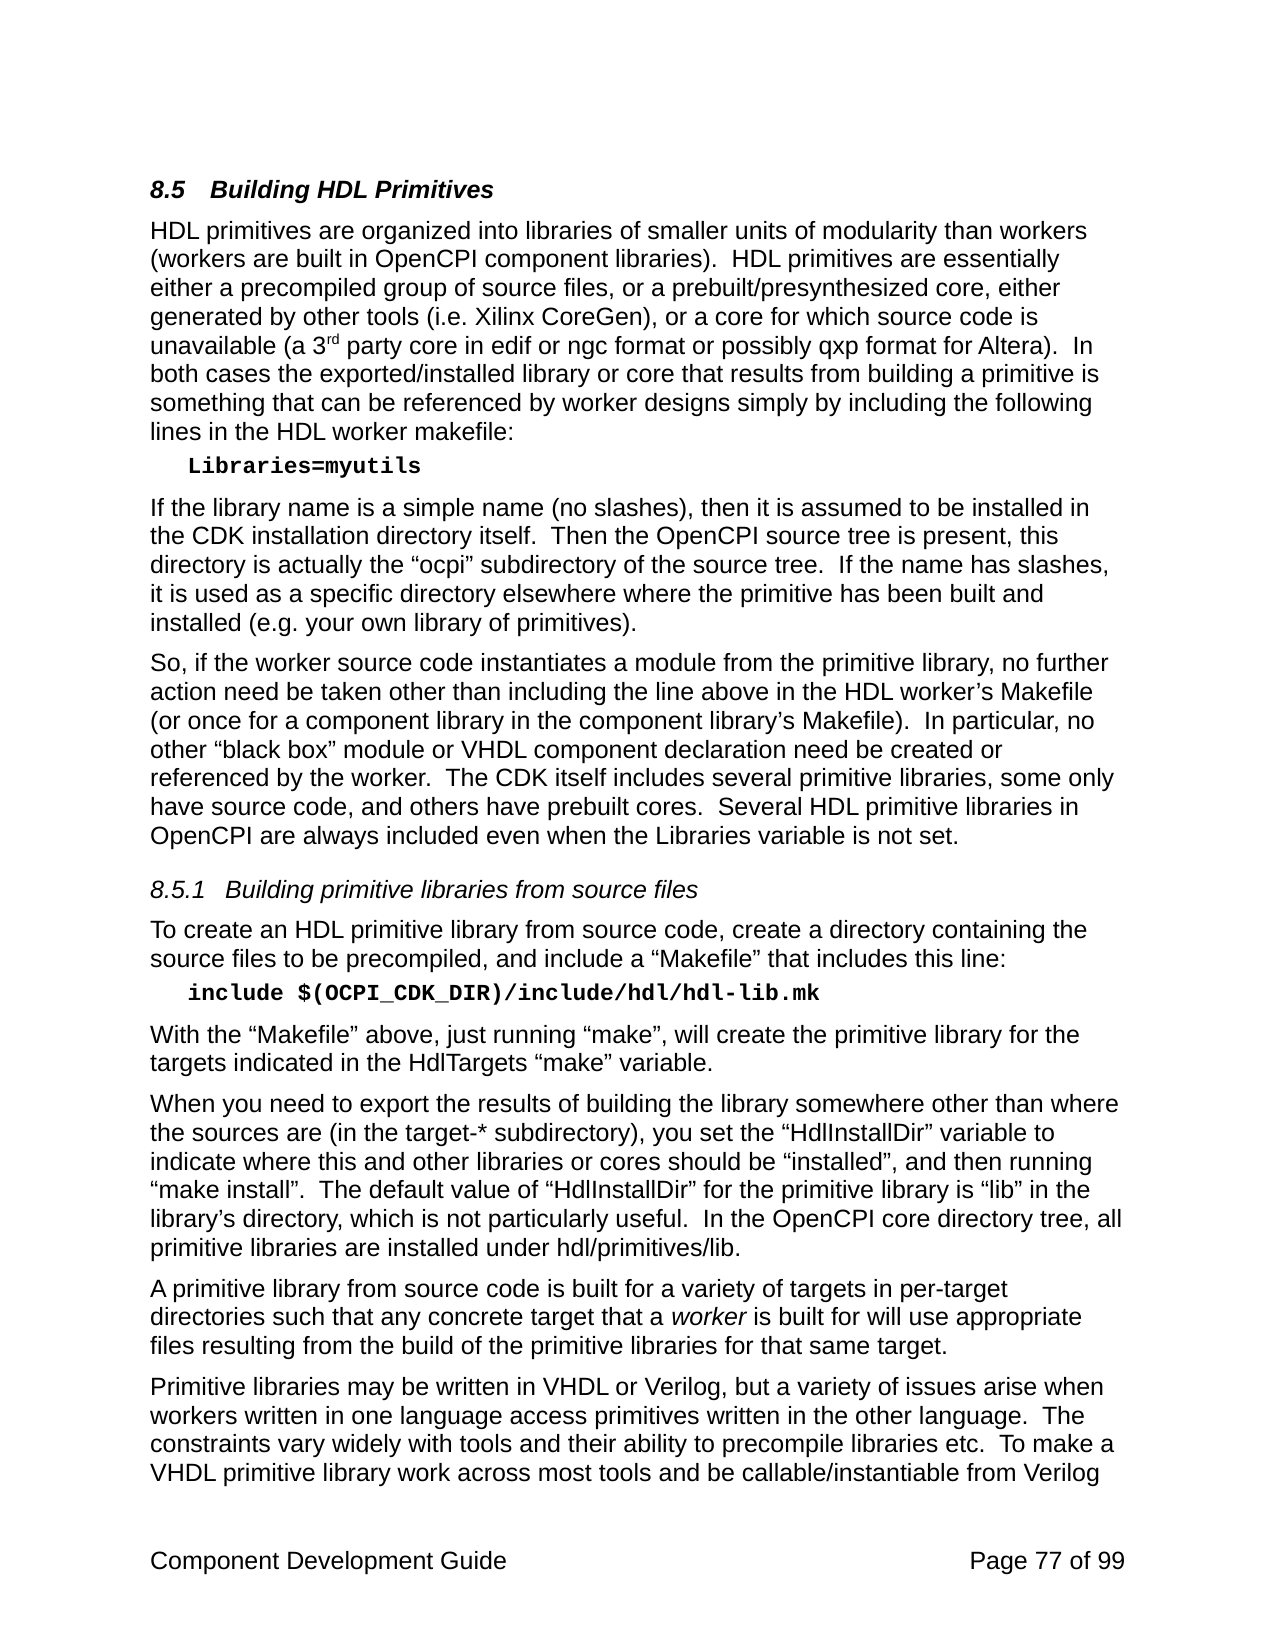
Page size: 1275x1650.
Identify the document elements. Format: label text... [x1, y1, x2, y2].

text Libraries=myutils [187, 455, 1125, 481]
text So, if the worker source code instantiates a module from the primitive library, no further action need be taken other than including the line above in the HDL worker’s Makefile (or once for a component library in the component library’s Makefile). In particular, no other “black box” module or VHDL component declaration need be created or referenced by the worker. The CDK itself includes several primitive libraries, some only have source code, and others have prebuilt cores. Several HDL primitive libraries in OpenCPI are always included even when the Libraries variable is not set. [150, 648, 1125, 849]
text Primitive libraries may be written in VHDL or Verilog, but a variety of issues arise when workers written in one language access primitives written in the other language. The constraints vary widely with tools and their ability to precompile libraries etc. To make a VHDL primitive library work across most tools and be callable/instantiable from Verilog [150, 1372, 1125, 1487]
text To create an HDL primitive library from source code, create a directory containing the source files to be precompiled, and include a “Makefile” that includes this line: [150, 915, 1125, 973]
text With the “Makefile” above, just running “make”, will create the primitive library for the targets indicated in the HdlTargets “make” variable. [150, 1020, 1125, 1077]
text include $(OCPI_CDK_DIR)/include/hdl/hdl-lib.mk [187, 982, 1125, 1008]
text When you need to export the results of building the library somewhere other than where the sources are (in the target-* subdirectory), you set the “HdlInstallDir” variable to indicate where this and other libraries or cores should be “installed”, and then running “make install”. The default value of “HdlInstallDir” for the primitive library is “lib” in the library’s directory, which is not particularly useful. In the OpenCPI core directory tree, all primitive libraries are installed under hdl/primitives/lib. [150, 1089, 1125, 1262]
text If the library name is a simple name (no slashes), then it is assumed to be installed in the CDK installation directory itself. Then the OpenCPI source tree is present, this directory is actually the “ocpi” subdirectory of the source tree. If the name has slashes, it is used as a specific directory elsewhere where the primitive has been built and installed (e.g. your own library of primitives). [150, 493, 1125, 636]
subtitle Building HDL Primitives [150, 175, 1125, 204]
text A primitive library from source code is built for a variety of targets in per-target directories such that any concrete target that a worker is built for will use appropriate files resulting from the build of the primitive libraries for that same target. [150, 1274, 1125, 1360]
subtitle Building primitive libraries from source files [150, 874, 1125, 903]
text HDL primitives are organized into libraries of smaller units of modularity than workers (workers are built in OpenCPI component libraries). HDL primitives are essentially either a precompiled group of source files, or a prebuilt/presynthesized core, either generated by other tools (i.e. Xilinx CoreGen), or a core for which source code is unavailable (a 3rd party core in edif or ngc format or possibly qxp format for Altera). In both cases the exported/installed library or core that results from building a primitive is something that can be referenced by worker designs simply by including the following lines in the HDL worker makefile: [150, 216, 1125, 446]
